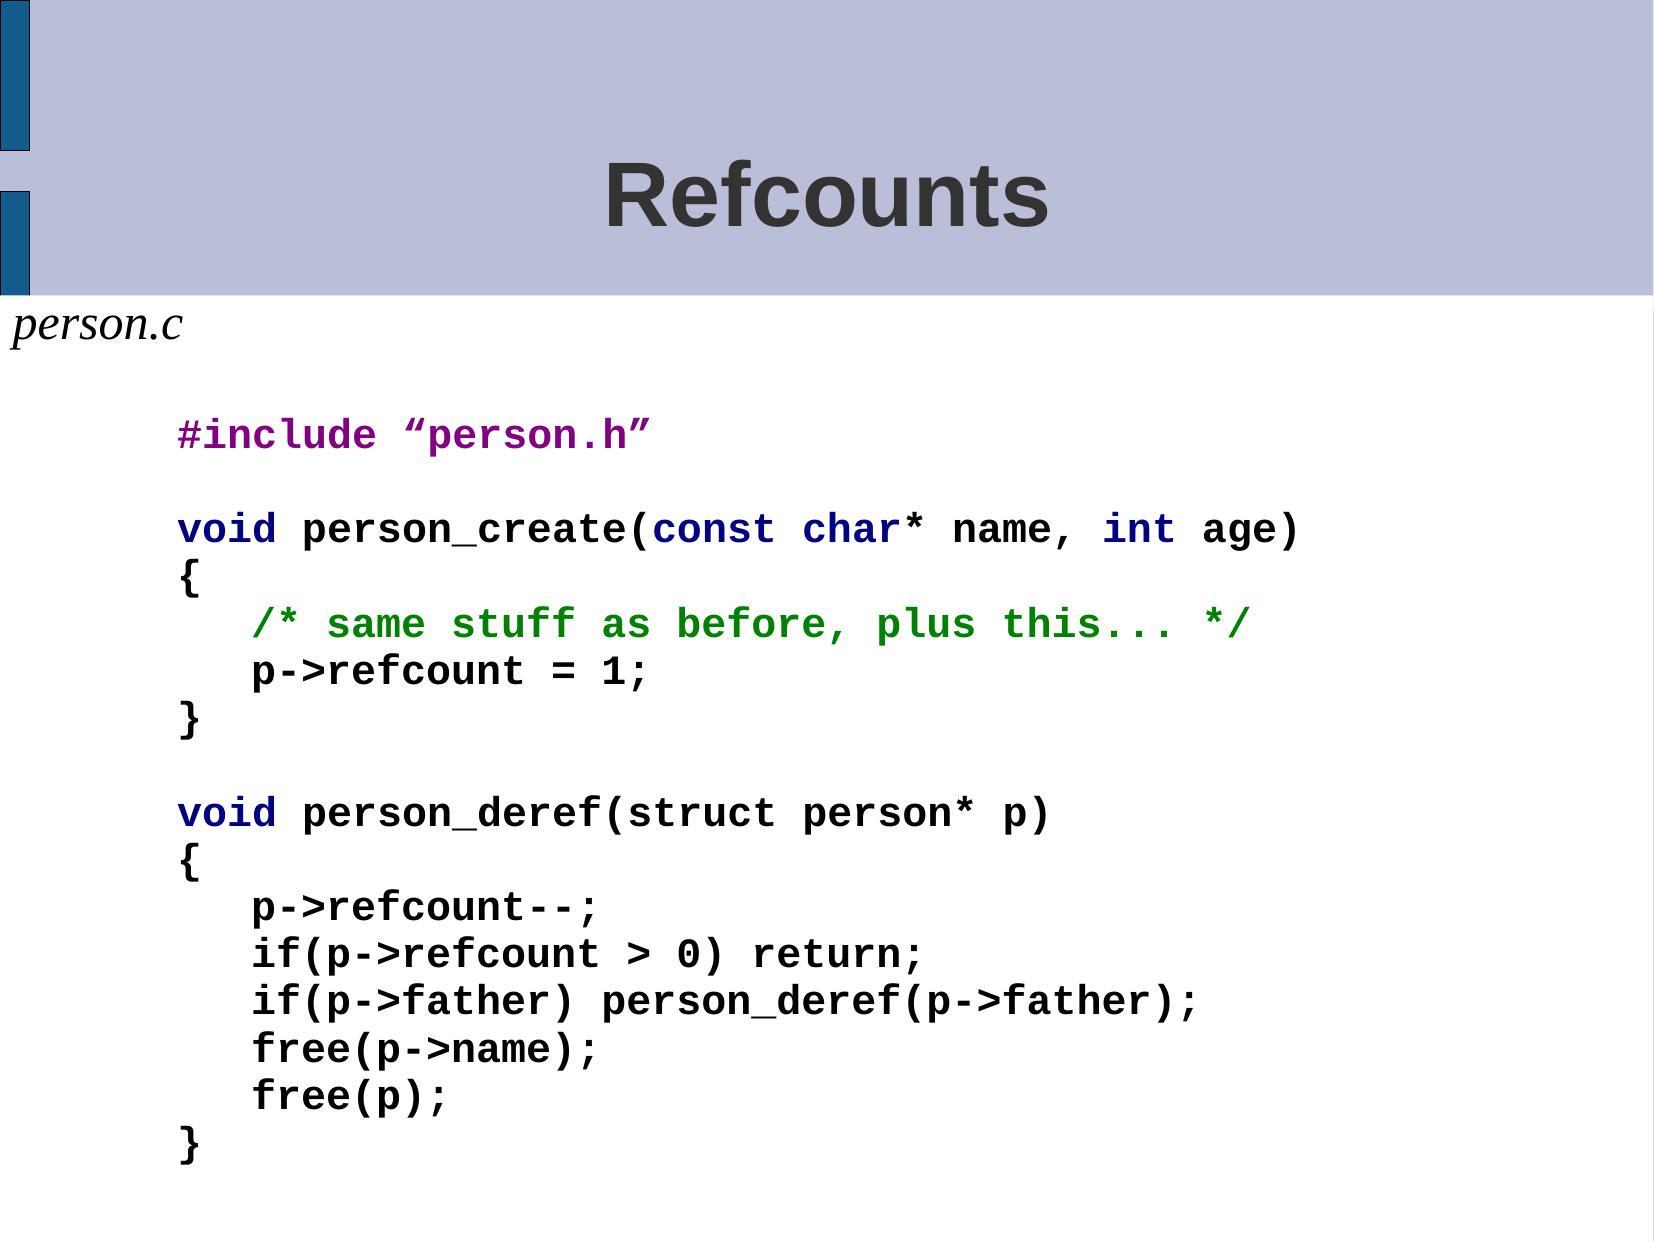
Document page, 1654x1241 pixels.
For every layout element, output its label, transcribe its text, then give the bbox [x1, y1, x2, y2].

text_box #include “person.h” void person_create(const char* name, int age) { /* same stuff as before, plus this... */ p->refcount = 1; } void person_deref(struct person* p) { p->refcount--; if(p->refcount > 0) return; if(p->father) person_deref(p->father); free(p->name); free(p); } [0, 295, 1654, 1241]
title Refcounts [121, 91, 1534, 295]
text_box person.c [0, 295, 650, 352]
